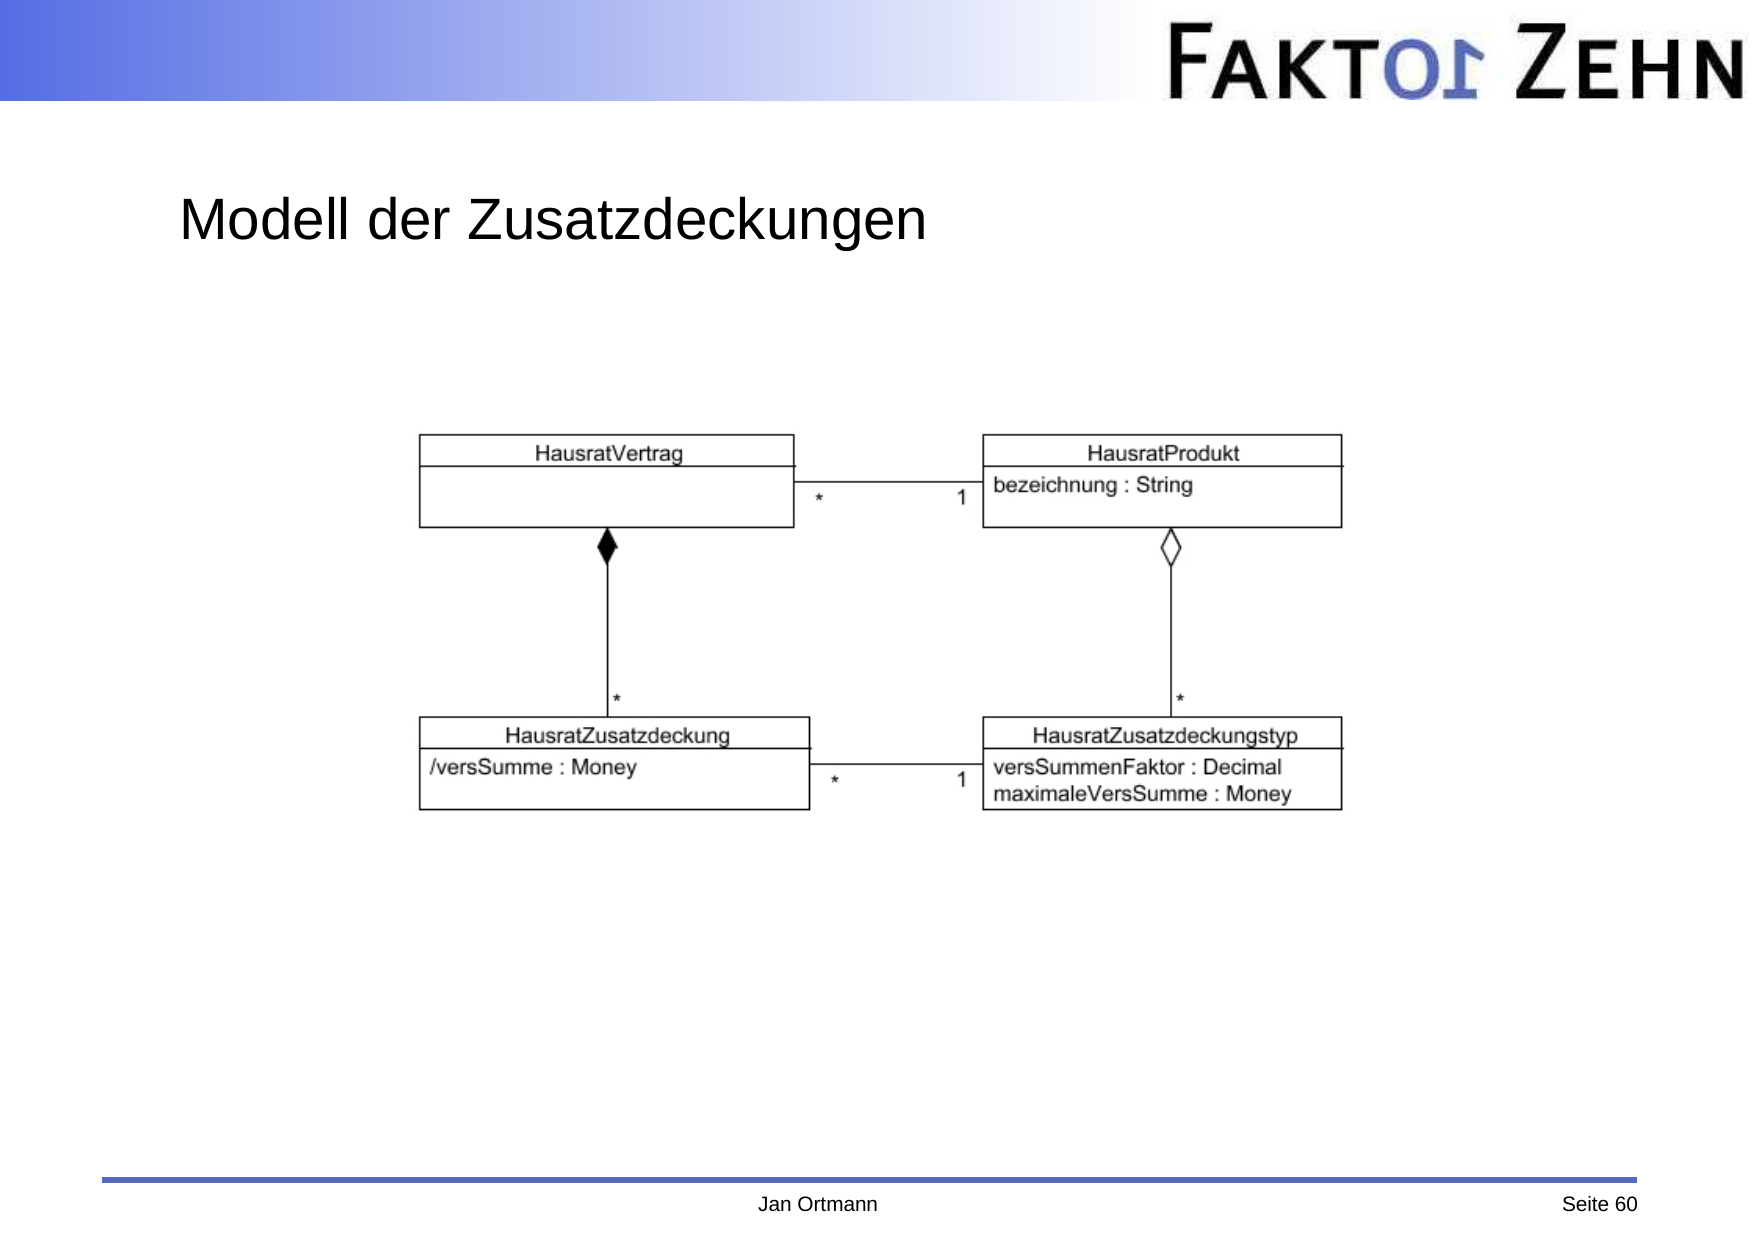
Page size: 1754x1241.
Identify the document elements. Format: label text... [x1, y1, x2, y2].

picture [388, 403, 1374, 842]
picture [1162, 7, 1752, 100]
title Modell der Zusatzdeckungen [179, 142, 1576, 296]
